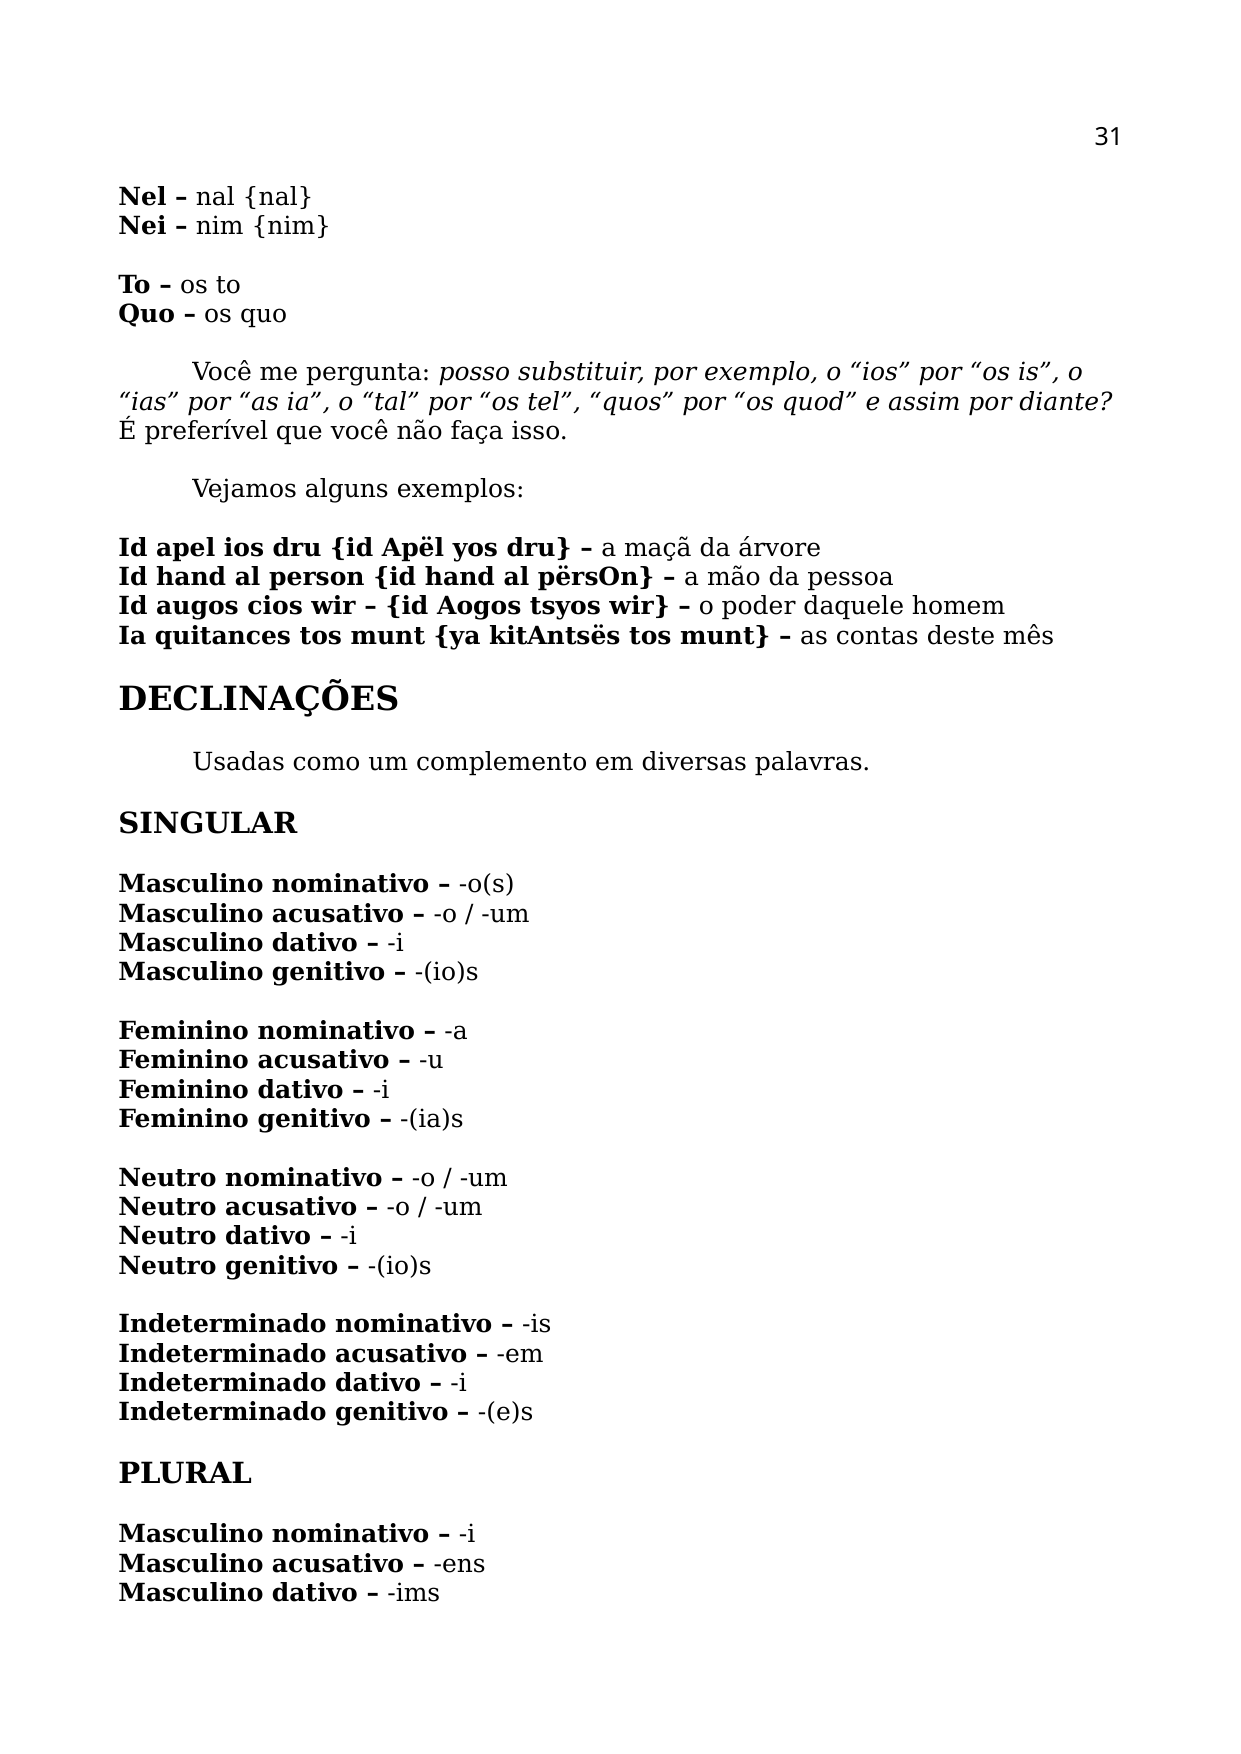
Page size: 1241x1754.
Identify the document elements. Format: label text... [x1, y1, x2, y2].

text To – os to [118, 269, 1123, 299]
text Quo – os quo [118, 299, 1123, 328]
text Vejamos alguns exemplos: [118, 474, 1123, 503]
text Masculino nominativo – -o(s) [118, 869, 1123, 899]
text Indeterminado genitivo – -(e)s [118, 1397, 1123, 1427]
text Neutro genitivo – -(io)s [118, 1251, 1123, 1280]
text Masculino acusativo – -o / -um [118, 899, 1123, 928]
text Indeterminado nominativo – -is [118, 1309, 1123, 1339]
text Id apel ios dru {id Apël yos dru} – a maçã da árvore [118, 532, 1123, 562]
text Neutro dativo – -i [118, 1221, 1123, 1251]
text Id hand al person {id hand al përsOn} – a mão da pessoa [118, 562, 1123, 591]
text Usadas como um complemento em diversas palavras. [118, 747, 1123, 777]
text Id augos cios wir – {id Aogos tsyos wir} – o poder daquele homem [118, 591, 1123, 621]
text Feminino dativo – -i [118, 1075, 1123, 1104]
subtitle DECLINAÇÕES [118, 679, 1123, 718]
text Neutro acusativo – -o / -um [118, 1192, 1123, 1221]
text Feminino acusativo – -u [118, 1045, 1123, 1075]
text Neutro nominativo – -o / -um [118, 1163, 1123, 1192]
text Feminino genitivo – -(ia)s [118, 1104, 1123, 1133]
subtitle PLURAL [118, 1456, 1123, 1490]
text Nel – nal {nal} [118, 182, 1123, 211]
text Masculino dativo – -i [118, 928, 1123, 957]
text Masculino genitivo – -(io)s [118, 957, 1123, 987]
text Você me pergunta: posso substituir, por exemplo, o “ios” por “os is”, o “ias” por “as ia”, o “tal” por “os tel”, “quos” por “os quod” e assim por diante? É preferível que você não faça isso. [118, 357, 1123, 445]
text Nei – nim {nim} [118, 211, 1123, 240]
text Indeterminado dativo – -i [118, 1368, 1123, 1397]
text Indeterminado acusativo – -em [118, 1339, 1123, 1368]
text Masculino acusativo – -ens [118, 1549, 1123, 1578]
text Feminino nominativo – -a [118, 1016, 1123, 1045]
subtitle SINGULAR [118, 806, 1123, 840]
text Masculino dativo – -ims [118, 1578, 1123, 1607]
text Ia quitances tos munt {ya kitAntsës tos munt} – as contas deste mês [118, 621, 1123, 650]
text Masculino nominativo – -i [118, 1519, 1123, 1549]
